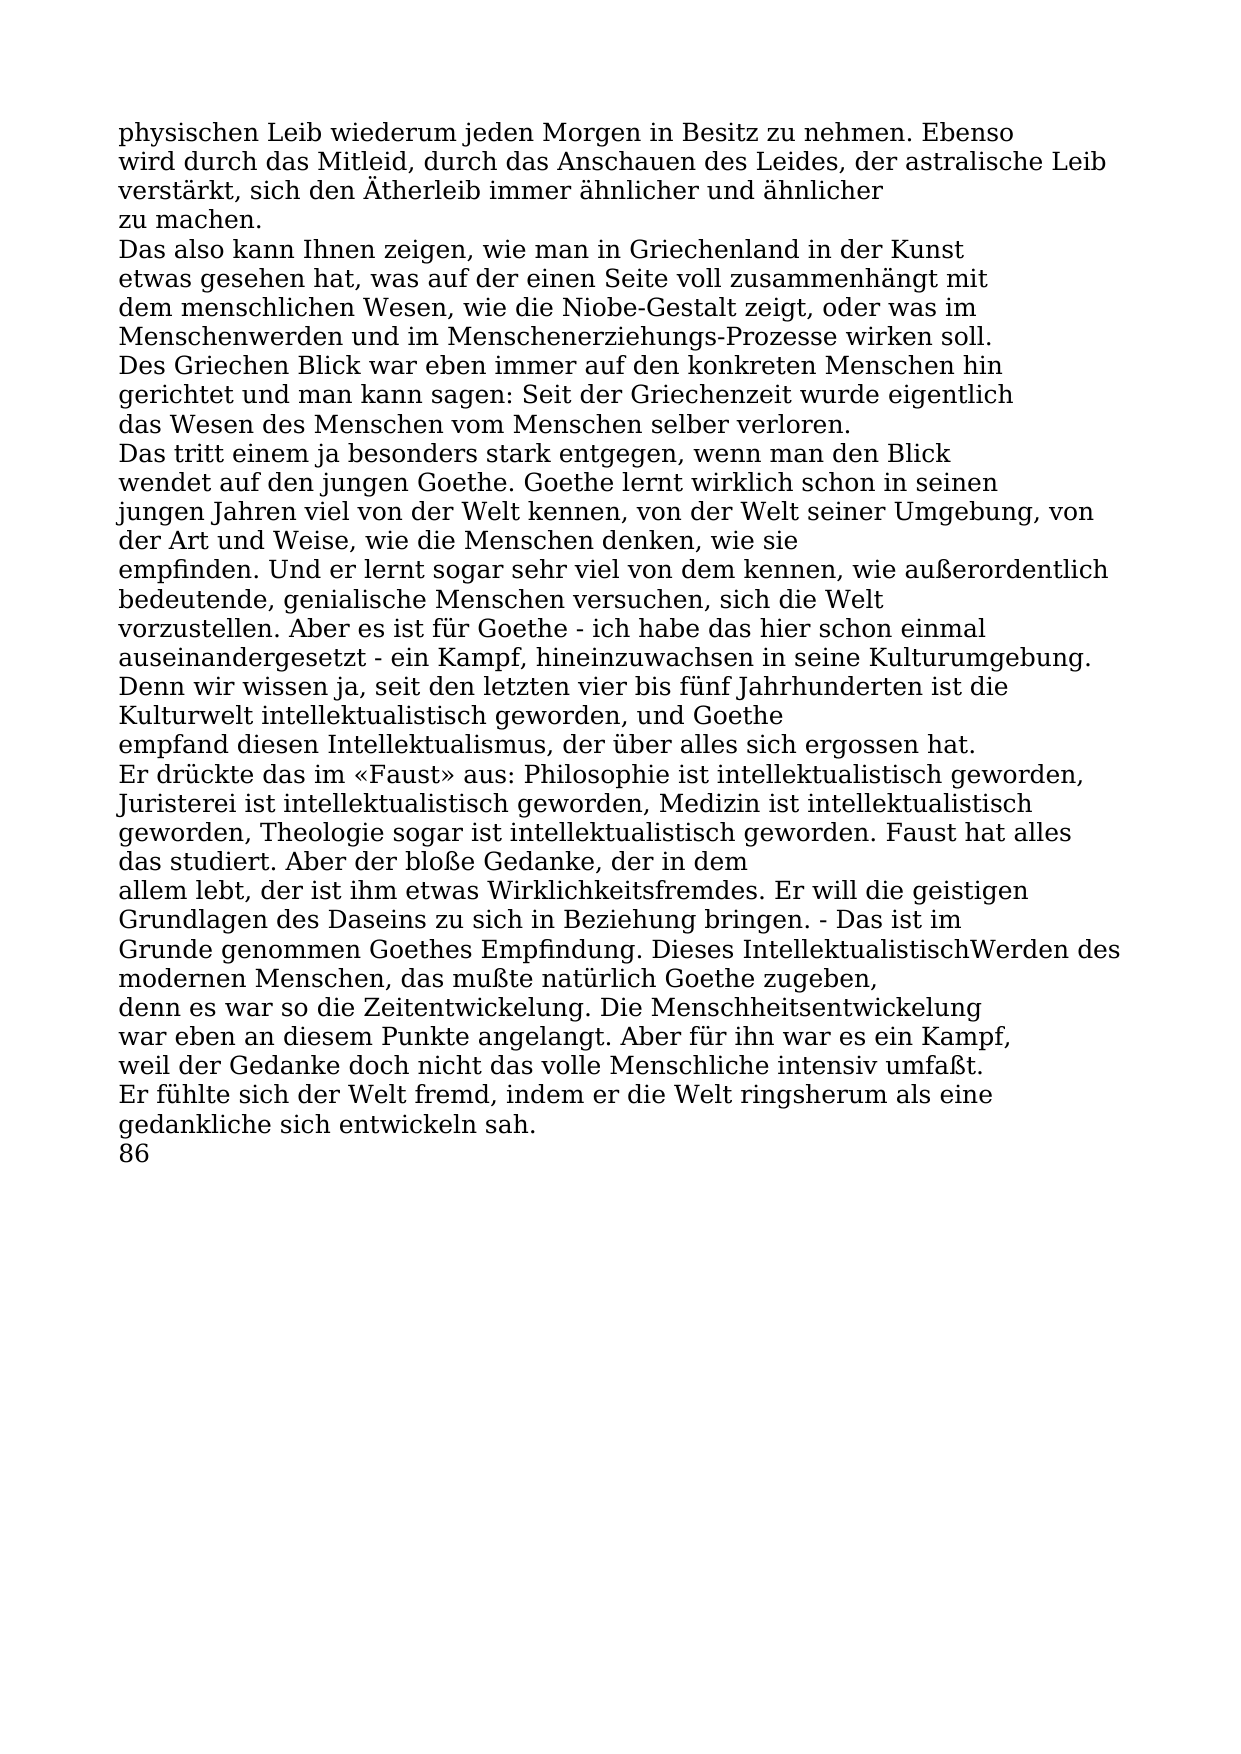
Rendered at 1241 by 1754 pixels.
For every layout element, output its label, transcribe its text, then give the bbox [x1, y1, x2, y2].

text Grundlagen des Daseins zu sich in Beziehung bringen. - Das ist im [118, 906, 1122, 935]
text empfinden. Und er lernt sogar sehr viel von dem kennen, wie außerordentlich bedeutende, genialische Menschen versuchen, sich die Welt [118, 556, 1122, 614]
text gerichtet und man kann sagen: Seit der Griechenzeit wurde eigentlich [118, 381, 1122, 410]
text physischen Leib wiederum jeden Morgen in Besitz zu nehmen. Ebenso [118, 118, 1122, 147]
text Er fühlte sich der Welt fremd, indem er die Welt ringsherum als eine [118, 1081, 1122, 1110]
text auseinandergesetzt - ein Kampf, hineinzuwachsen in seine Kulturumgebung. Denn wir wissen ja, seit den letzten vier bis fünf Jahrhunderten ist die Kulturwelt intellektualistisch geworden, und Goethe [118, 643, 1122, 731]
text das Wesen des Menschen vom Menschen selber verloren. [118, 410, 1122, 439]
text Das tritt einem ja besonders stark entgegen, wenn man den Blick [118, 439, 1122, 468]
text 86 [118, 1139, 1122, 1168]
text empfand diesen Intellektualismus, der über alles sich ergossen hat. [118, 731, 1122, 760]
text denn es war so die Zeitentwickelung. Die Menschheitsentwickelung [118, 993, 1122, 1022]
text dem menschlichen Wesen, wie die Niobe-Gestalt zeigt, oder was im [118, 293, 1122, 322]
text Menschenwerden und im Menschenerziehungs-Prozesse wirken soll. [118, 322, 1122, 351]
text wird durch das Mitleid, durch das Anschauen des Leides, der astralische Leib verstärkt, sich den Ätherleib immer ähnlicher und ähnlicher [118, 147, 1122, 206]
text Er drückte das im «Faust» aus: Philosophie ist intellektualistisch geworden, Juristerei ist intellektualistisch geworden, Medizin ist intellektualistisch geworden, Theologie sogar ist intellektualistisch geworden. Faust hat alles das studiert. Aber der bloße Gedanke, der in dem [118, 760, 1122, 876]
text allem lebt, der ist ihm etwas Wirklichkeitsfremdes. Er will die geistigen [118, 876, 1122, 906]
text Grunde genommen Goethes Empfindung. Dieses IntellektualistischWerden des modernen Menschen, das mußte natürlich Goethe zugeben, [118, 935, 1122, 993]
text gedankliche sich entwickeln sah. [118, 1110, 1122, 1139]
text zu machen. [118, 206, 1122, 235]
text weil der Gedanke doch nicht das volle Menschliche intensiv umfaßt. [118, 1051, 1122, 1081]
text vorzustellen. Aber es ist für Goethe - ich habe das hier schon einmal [118, 614, 1122, 643]
text war eben an diesem Punkte angelangt. Aber für ihn war es ein Kampf, [118, 1022, 1122, 1051]
text wendet auf den jungen Goethe. Goethe lernt wirklich schon in seinen [118, 468, 1122, 497]
text jungen Jahren viel von der Welt kennen, von der Welt seiner Umgebung, von der Art und Weise, wie die Menschen denken, wie sie [118, 497, 1122, 556]
text Des Griechen Blick war eben immer auf den konkreten Menschen hin [118, 351, 1122, 381]
text Das also kann Ihnen zeigen, wie man in Griechenland in der Kunst [118, 235, 1122, 264]
text etwas gesehen hat, was auf der einen Seite voll zusammenhängt mit [118, 264, 1122, 293]
